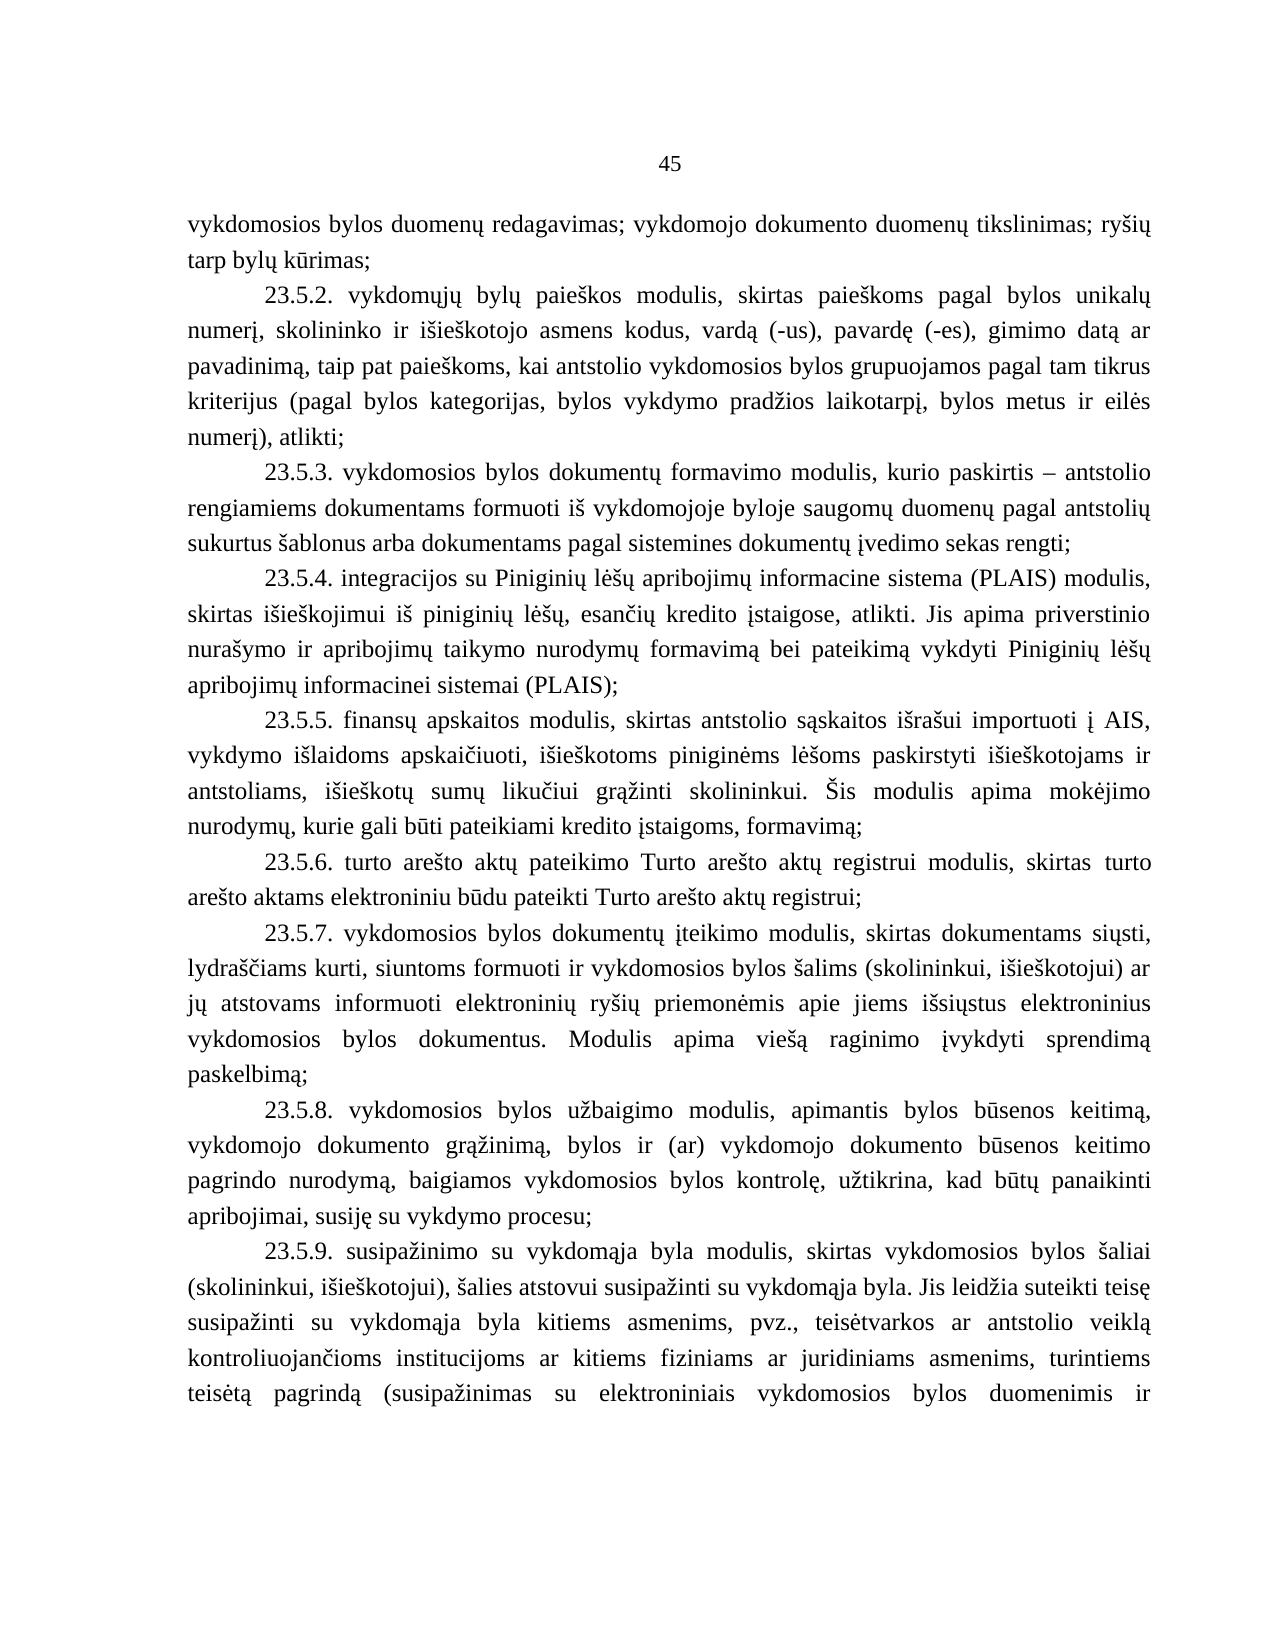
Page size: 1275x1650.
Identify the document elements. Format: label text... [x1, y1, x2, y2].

text 23.5.5. finansų apskaitos modulis, skirtas antstolio sąskaitos išrašui importuoti į AIS, vykdymo išlaidoms apskaičiuoti, išieškotoms piniginėms lėšoms paskirstyti išieškotojams ir antstoliams, išieškotų sumų likučiui grąžinti skolininkui. Šis modulis apima mokėjimo nurodymų, kurie gali būti pateikiami kredito įstaigoms, formavimą; [187, 698, 1152, 840]
text 23.5.8. vykdomosios bylos užbaigimo modulis, apimantis bylos būsenos keitimą, vykdomojo dokumento grąžinimą, bylos ir (ar) vykdomojo dokumento būsenos keitimo pagrindo nurodymą, baigiamos vykdomosios bylos kontrolę, užtikrina, kad būtų panaikinti apribojimai, susiję su vykdymo procesu; [187, 1088, 1152, 1230]
text 23.5.6. turto arešto aktų pateikimo Turto arešto aktų registrui modulis, skirtas turto arešto aktams elektroniniu būdu pateikti Turto arešto aktų registrui; [187, 840, 1152, 911]
text 23.5.7. vykdomosios bylos dokumentų įteikimo modulis, skirtas dokumentams siųsti, lydraščiams kurti, siuntoms formuoti ir vykdomosios bylos šalims (skolininkui, išieškotojui) ar jų atstovams informuoti elektroninių ryšių priemonėmis apie jiems išsiųstus elektroninius vykdomosios bylos dokumentus. Modulis apima viešą raginimo įvykdyti sprendimą paskelbimą; [187, 911, 1152, 1088]
text 23.5.4. integracijos su Piniginių lėšų apribojimų informacine sistema (PLAIS) modulis, skirtas išieškojimui iš piniginių lėšų, esančių kredito įstaigose, atlikti. Jis apima priverstinio nurašymo ir apribojimų taikymo nurodymų formavimą bei pateikimą vykdyti Piniginių lėšų apribojimų informacinei sistemai (PLAIS); [187, 557, 1152, 698]
text 23.5.2. vykdomųjų bylų paieškos modulis, skirtas paieškoms pagal bylos unikalų numerį, skolininko ir išieškotojo asmens kodus, vardą (-us), pavardę (-es), gimimo datą ar pavadinimą, taip pat paieškoms, kai antstolio vykdomosios bylos grupuojamos pagal tam tikrus kriterijus (pagal bylos kategorijas, bylos vykdymo pradžios laikotarpį, bylos metus ir eilės numerį), atlikti; [187, 273, 1152, 451]
text 23.5.3. vykdomosios bylos dokumentų formavimo modulis, kurio paskirtis – antstolio rengiamiems dokumentams formuoti iš vykdomojoje byloje saugomų duomenų pagal antstolių sukurtus šablonus arba dokumentams pagal sistemines dokumentų įvedimo sekas rengti; [187, 451, 1152, 557]
text 23.5.9. susipažinimo su vykdomąja byla modulis, skirtas vykdomosios bylos šaliai (skolininkui, išieškotojui), šalies atstovui susipažinti su vykdomąja byla. Jis leidžia suteikti teisę susipažinti su vykdomąja byla kitiems asmenims, pvz., teisėtvarkos ar antstolio veiklą kontroliuojančioms institucijoms ar kitiems fiziniams ar juridiniams asmenims, turintiems teisėtą pagrindą (susipažinimas su elektroniniais vykdomosios bylos duomenimis ir [187, 1230, 1152, 1407]
text vykdomosios bylos duomenų redagavimas; vykdomojo dokumento duomenų tikslinimas; ryšių tarp bylų kūrimas; [187, 203, 1152, 273]
